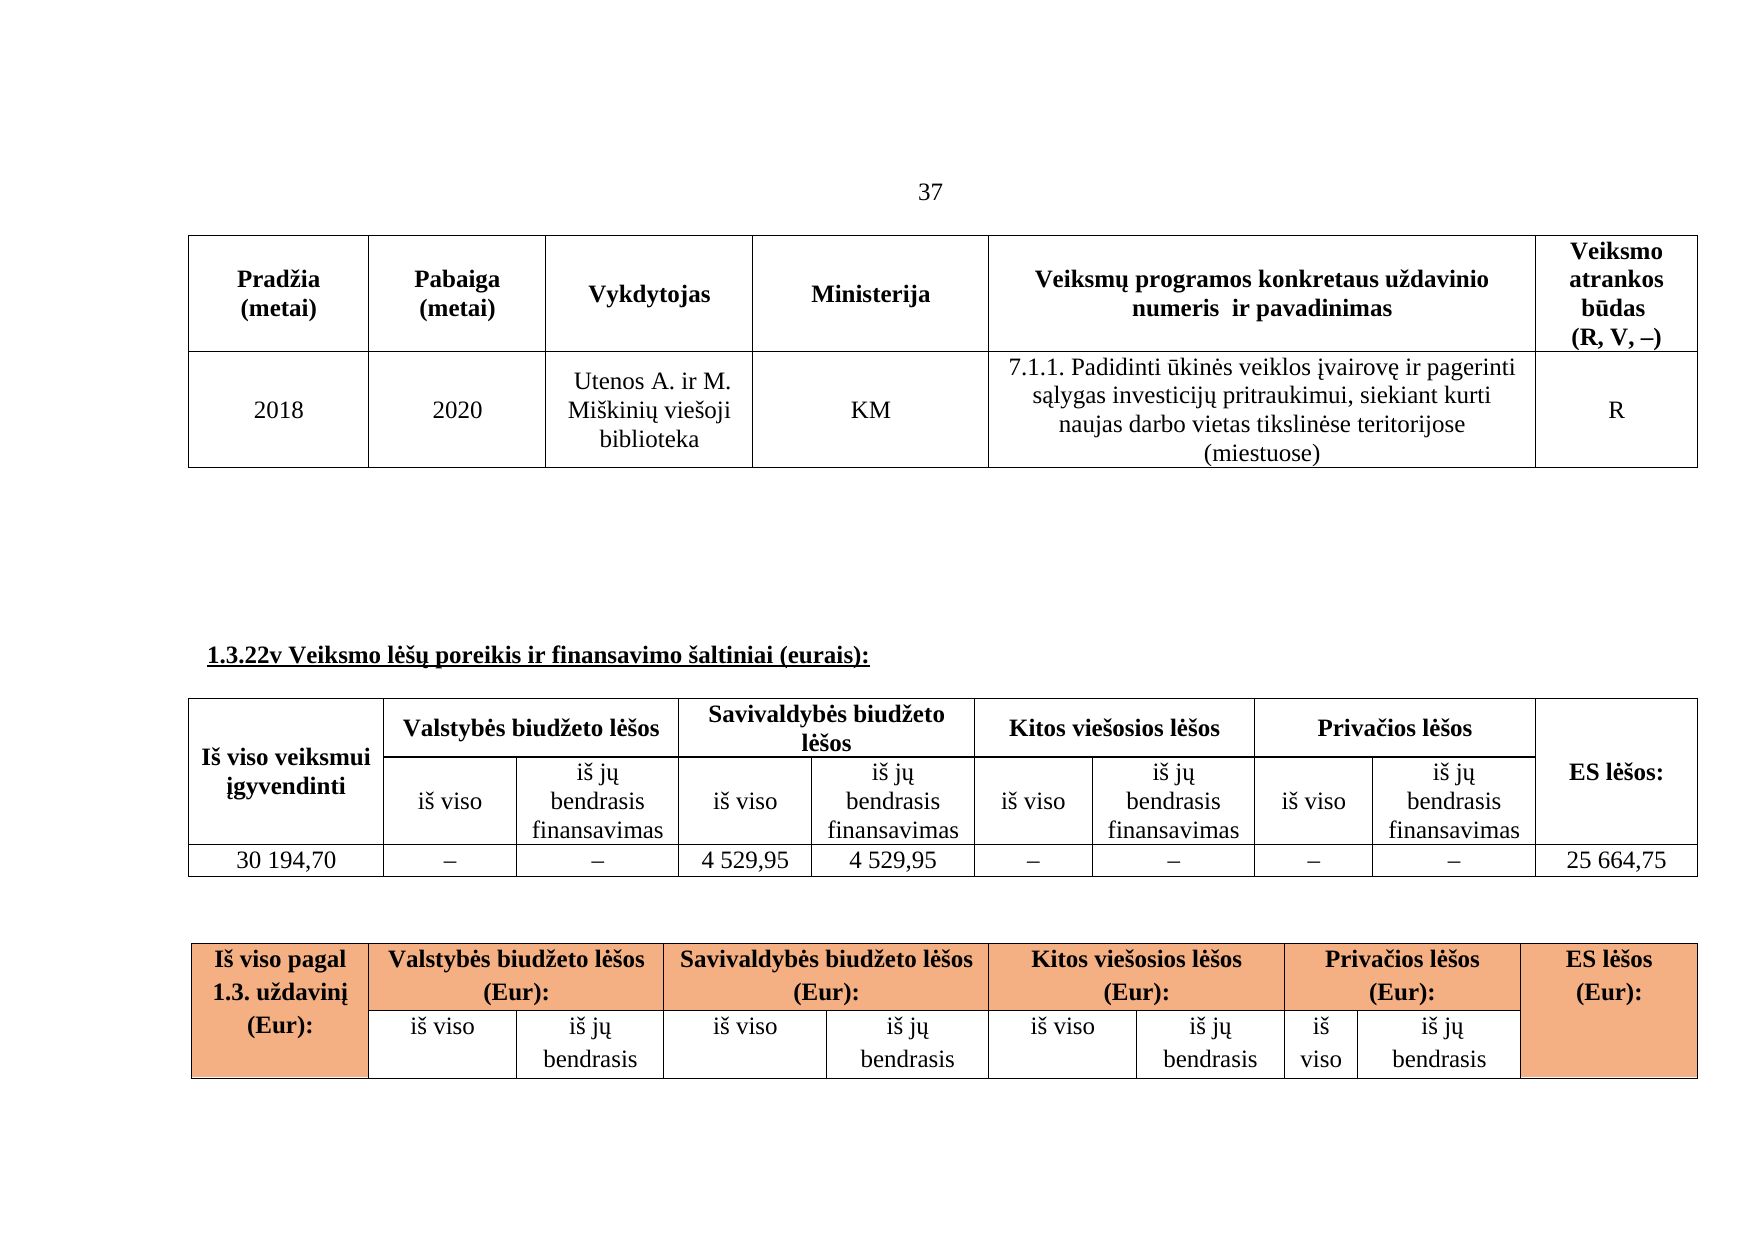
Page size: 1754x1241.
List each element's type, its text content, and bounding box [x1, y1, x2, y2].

table_cell iš jų bendrasis [517, 1011, 663, 1077]
table_header Vykdytojas [546, 236, 752, 351]
table_cell iš viso [664, 1011, 826, 1077]
table_cell – [384, 845, 516, 876]
table_cell KM [753, 352, 988, 467]
table_header Veiksmo atrankos būdas (R, V, –) [1536, 236, 1697, 351]
table_header Kitos viešosios lėšos [975, 699, 1254, 756]
table_cell iš jų bendrasis [827, 1011, 988, 1077]
table_header Privačios lėšos (Eur): [1285, 944, 1520, 1010]
table_cell iš viso [975, 758, 1092, 844]
table_cell – [1255, 845, 1372, 876]
table_cell iš jų bendrasis [1137, 1011, 1284, 1077]
table_cell iš jų bendrasis [1358, 1011, 1520, 1077]
table_cell – [1093, 845, 1254, 876]
table_cell – [975, 845, 1092, 876]
text 1.3.22v Veiksmo lėšų poreikis ir finansavimo šaltiniai (eurais): [177, 640, 1683, 669]
table_cell 2020 [369, 352, 545, 467]
table_header Iš viso pagal 1.3. uždavinį (Eur): [192, 944, 368, 1077]
table_cell iš viso [989, 1011, 1136, 1077]
table_cell 30 194,70 [189, 845, 383, 876]
table_header Valstybės biudžeto lėšos (Eur): [369, 944, 663, 1010]
table_header Savivaldybės biudžeto lėšos [679, 699, 974, 756]
table_cell iš jų bendrasis finansavimas [812, 758, 974, 844]
table_header Kitos viešosios lėšos (Eur): [989, 944, 1284, 1010]
table_cell iš jų bendrasis finansavimas [1093, 758, 1254, 844]
table_header Ministerija [753, 236, 988, 351]
table_header Pradžia (metai) [189, 236, 368, 351]
table_cell 2018 [189, 352, 368, 467]
table_header ES lėšos (Eur): [1521, 944, 1697, 1077]
table_cell 7.1.1. Padidinti ūkinės veiklos įvairovę ir pagerinti sąlygas investicijų pritraukimui, siekiant kurti naujas darbo vietas tikslinėse teritorijose (miestuose) [989, 352, 1535, 467]
table_cell iš viso [679, 758, 811, 844]
table_cell iš viso [1285, 1011, 1357, 1077]
table_cell – [517, 845, 678, 876]
table_header Valstybės biudžeto lėšos [384, 699, 678, 756]
table_header Privačios lėšos [1255, 699, 1535, 756]
table_cell R [1536, 352, 1697, 467]
table_cell iš jų bendrasis finansavimas [517, 758, 678, 844]
table_header Iš viso veiksmui įgyvendinti [189, 699, 383, 844]
table_cell Utenos A. ir M. Miškinių viešoji biblioteka [546, 352, 752, 467]
table_cell iš viso [384, 758, 516, 844]
table_cell 4 529,95 [679, 845, 811, 876]
table_header ES lėšos: [1536, 699, 1697, 844]
table_cell – [1373, 845, 1535, 876]
table_cell 4 529,95 [812, 845, 974, 876]
table_header Savivaldybės biudžeto lėšos (Eur): [664, 944, 988, 1010]
table_header Veiksmų programos konkretaus uždavinio numeris ir pavadinimas [989, 236, 1535, 351]
table_cell iš viso [369, 1011, 516, 1077]
table_cell 25 664,75 [1536, 845, 1697, 876]
table_cell iš viso [1255, 758, 1372, 844]
table_cell iš jų bendrasis finansavimas [1373, 758, 1535, 844]
table_header Pabaiga (metai) [369, 236, 545, 351]
